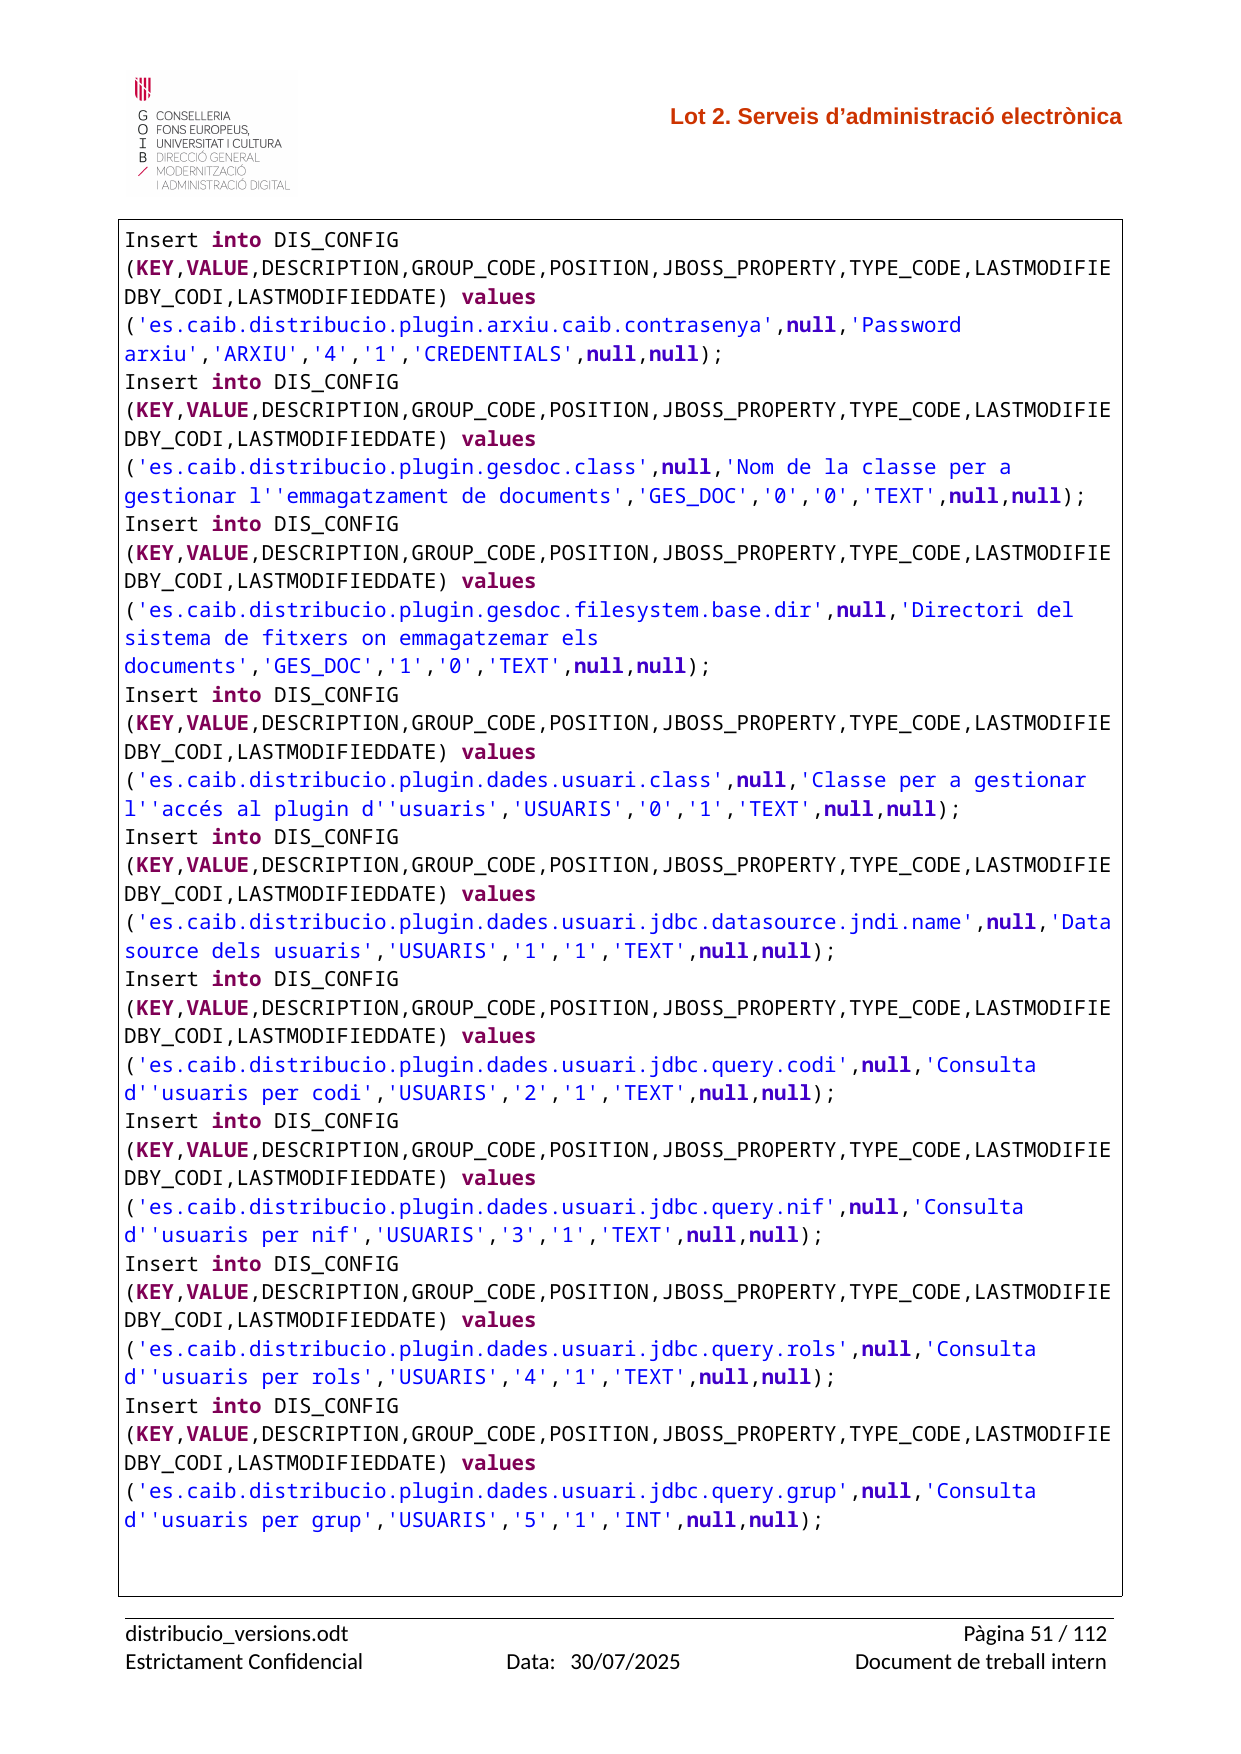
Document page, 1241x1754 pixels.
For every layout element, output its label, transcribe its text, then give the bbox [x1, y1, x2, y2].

table_header Insert into DIS_CONFIG (KEY,VALUE,DESCRIPTION,GROUP_CODE,POSITION,JBOSS_PROPERTY,TYPE_CODE,LASTMODIFIEDBY_CODI,LASTMODIFIEDDATE) values ('es.caib.distribucio.plugin.arxiu.caib.contrasenya',null,'Password arxiu','ARXIU','4','1','CREDENTIALS',null,null); Insert into DIS_CONFIG (KEY,VALUE,DESCRIPTION,GROUP_CODE,POSITION,JBOSS_PROPERTY,TYPE_CODE,LASTMODIFIEDBY_CODI,LASTMODIFIEDDATE) values ('es.caib.distribucio.plugin.gesdoc.class',null,'Nom de la classe per a gestionar l''emmagatzament de documents','GES_DOC','0','0','TEXT',null,null); Insert into DIS_CONFIG (KEY,VALUE,DESCRIPTION,GROUP_CODE,POSITION,JBOSS_PROPERTY,TYPE_CODE,LASTMODIFIEDBY_CODI,LASTMODIFIEDDATE) values ('es.caib.distribucio.plugin.gesdoc.filesystem.base.dir',null,'Directori del sistema de fitxers on emmagatzemar els documents','GES_DOC','1','0','TEXT',null,null); Insert into DIS_CONFIG (KEY,VALUE,DESCRIPTION,GROUP_CODE,POSITION,JBOSS_PROPERTY,TYPE_CODE,LASTMODIFIEDBY_CODI,LASTMODIFIEDDATE) values ('es.caib.distribucio.plugin.dades.usuari.class',null,'Classe per a gestionar l''accés al plugin d''usuaris','USUARIS','0','1','TEXT',null,null); Insert into DIS_CONFIG (KEY,VALUE,DESCRIPTION,GROUP_CODE,POSITION,JBOSS_PROPERTY,TYPE_CODE,LASTMODIFIEDBY_CODI,LASTMODIFIEDDATE) values ('es.caib.distribucio.plugin.dades.usuari.jdbc.datasource.jndi.name',null,'Datasource dels usuaris','USUARIS','1','1','TEXT',null,null); Insert into DIS_CONFIG (KEY,VALUE,DESCRIPTION,GROUP_CODE,POSITION,JBOSS_PROPERTY,TYPE_CODE,LASTMODIFIEDBY_CODI,LASTMODIFIEDDATE) values ('es.caib.distribucio.plugin.dades.usuari.jdbc.query.codi',null,'Consulta d''usuaris per codi','USUARIS','2','1','TEXT',null,null); Insert into DIS_CONFIG (KEY,VALUE,DESCRIPTION,GROUP_CODE,POSITION,JBOSS_PROPERTY,TYPE_CODE,LASTMODIFIEDBY_CODI,LASTMODIFIEDDATE) values ('es.caib.distribucio.plugin.dades.usuari.jdbc.query.nif',null,'Consulta d''usuaris per nif','USUARIS','3','1','TEXT',null,null); Insert into DIS_CONFIG (KEY,VALUE,DESCRIPTION,GROUP_CODE,POSITION,JBOSS_PROPERTY,TYPE_CODE,LASTMODIFIEDBY_CODI,LASTMODIFIEDDATE) values ('es.caib.distribucio.plugin.dades.usuari.jdbc.query.rols',null,'Consulta d''usuaris per rols','USUARIS','4','1','TEXT',null,null); Insert into DIS_CONFIG (KEY,VALUE,DESCRIPTION,GROUP_CODE,POSITION,JBOSS_PROPERTY,TYPE_CODE,LASTMODIFIEDBY_CODI,LASTMODIFIEDDATE) values ('es.caib.distribucio.plugin.dades.usuari.jdbc.query.grup',null,'Consulta d''usuaris per grup','USUARIS','5','1','INT',null,null); [119, 220, 1122, 1596]
picture [126, 70, 299, 197]
